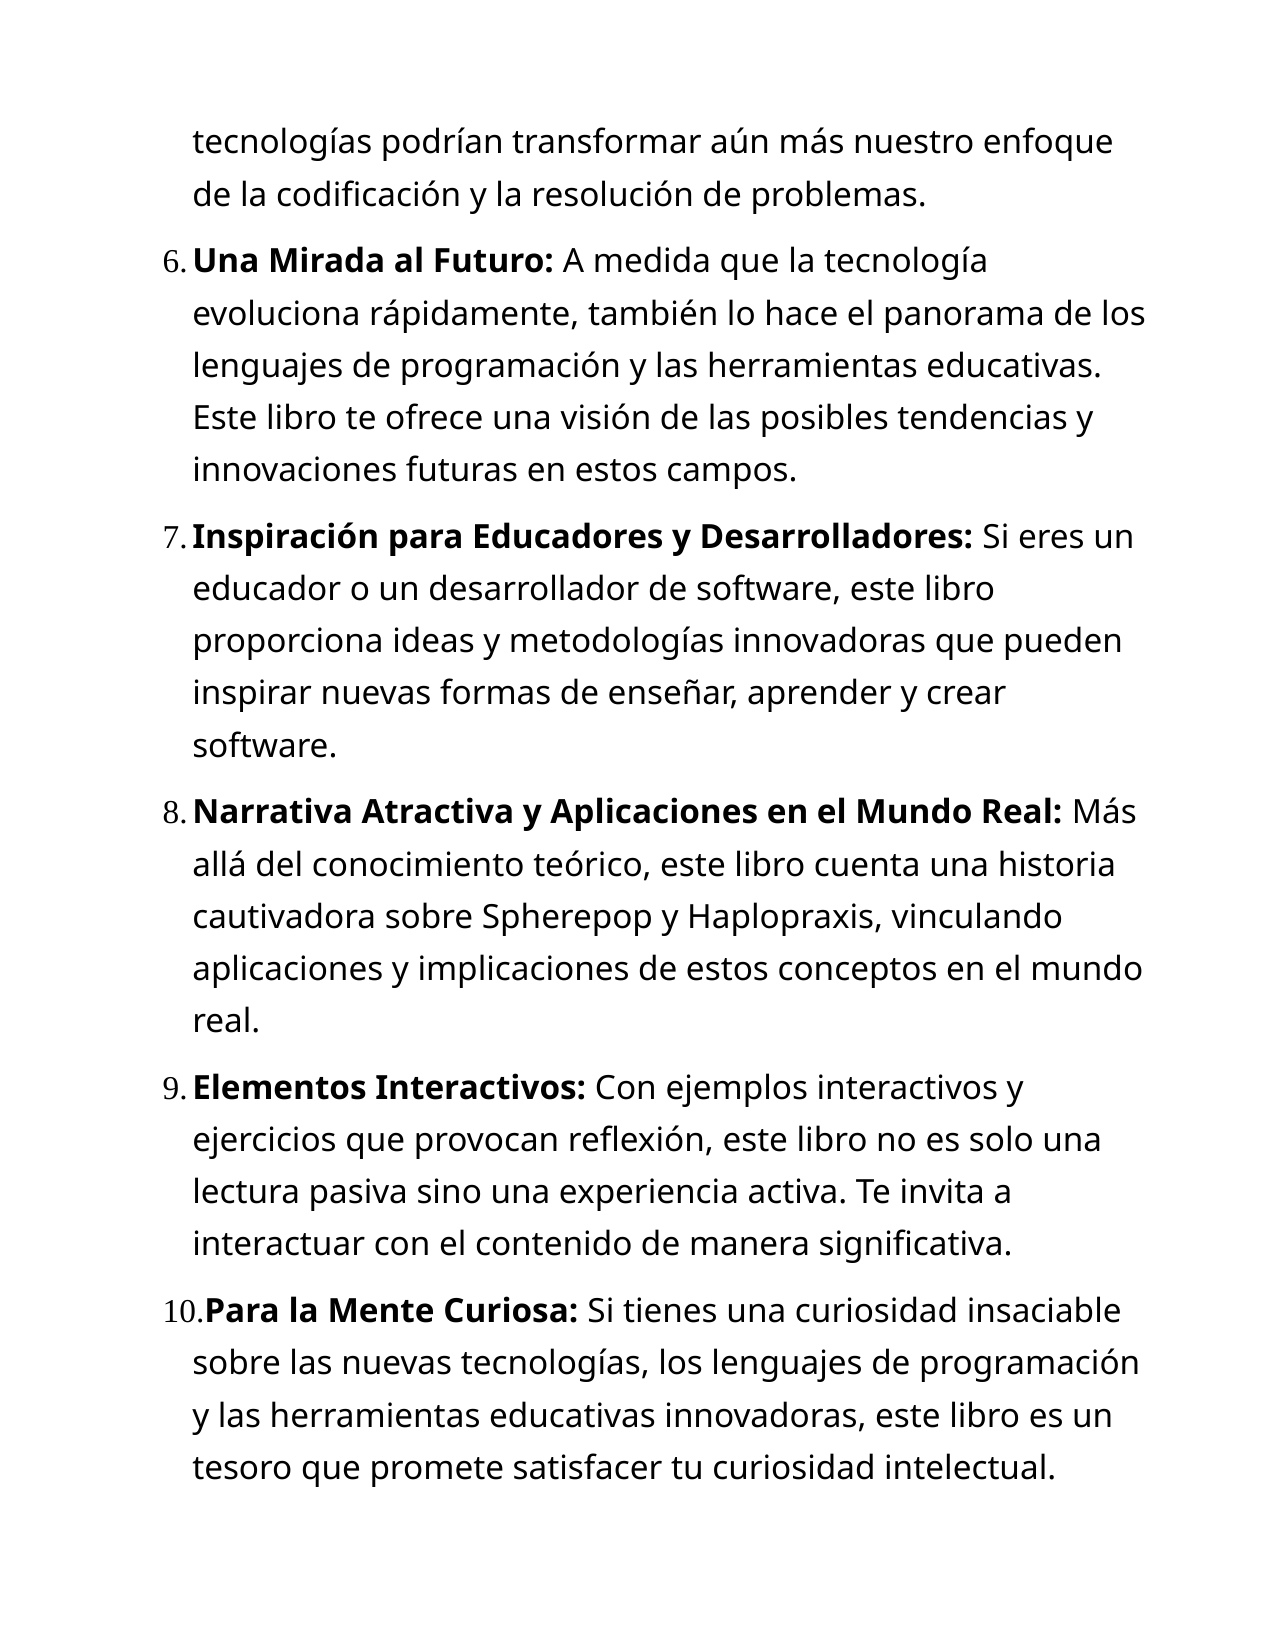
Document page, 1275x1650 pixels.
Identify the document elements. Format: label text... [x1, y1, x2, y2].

list tecnologías podrían transformar aún más nuestro enfoque de la codificación y la resolución de problemas. [162, 118, 1157, 216]
list Narrativa Atractiva y Aplicaciones en el Mundo Real: Más allá del conocimiento teórico, este libro cuenta una historia cautivadora sobre Spherepop y Haplopraxis, vinculando aplicaciones y implicaciones de estos conceptos en el mundo real. [162, 788, 1157, 1042]
list Elementos Interactivos: Con ejemplos interactivos y ejercicios que provocan reflexión, este libro no es solo una lectura pasiva sino una experiencia activa. Te invita a interactuar con el contenido de manera significativa. [162, 1064, 1157, 1266]
list Para la Mente Curiosa: Si tienes una curiosidad insaciable sobre las nuevas tecnologías, los lenguajes de programación y las herramientas educativas innovadoras, este libro es un tesoro que promete satisfacer tu curiosidad intelectual. [162, 1287, 1157, 1489]
list Inspiración para Educadores y Desarrolladores: Si eres un educador o un desarrollador de software, este libro proporciona ideas y metodologías innovadoras que pueden inspirar nuevas formas de enseñar, aprender y crear software. [162, 513, 1157, 767]
list Una Mirada al Futuro: A medida que la tecnología evoluciona rápidamente, también lo hace el panorama de los lenguajes de programación y las herramientas educativas. Este libro te ofrece una visión de las posibles tendencias y innovaciones futuras en estos campos. [162, 237, 1157, 491]
